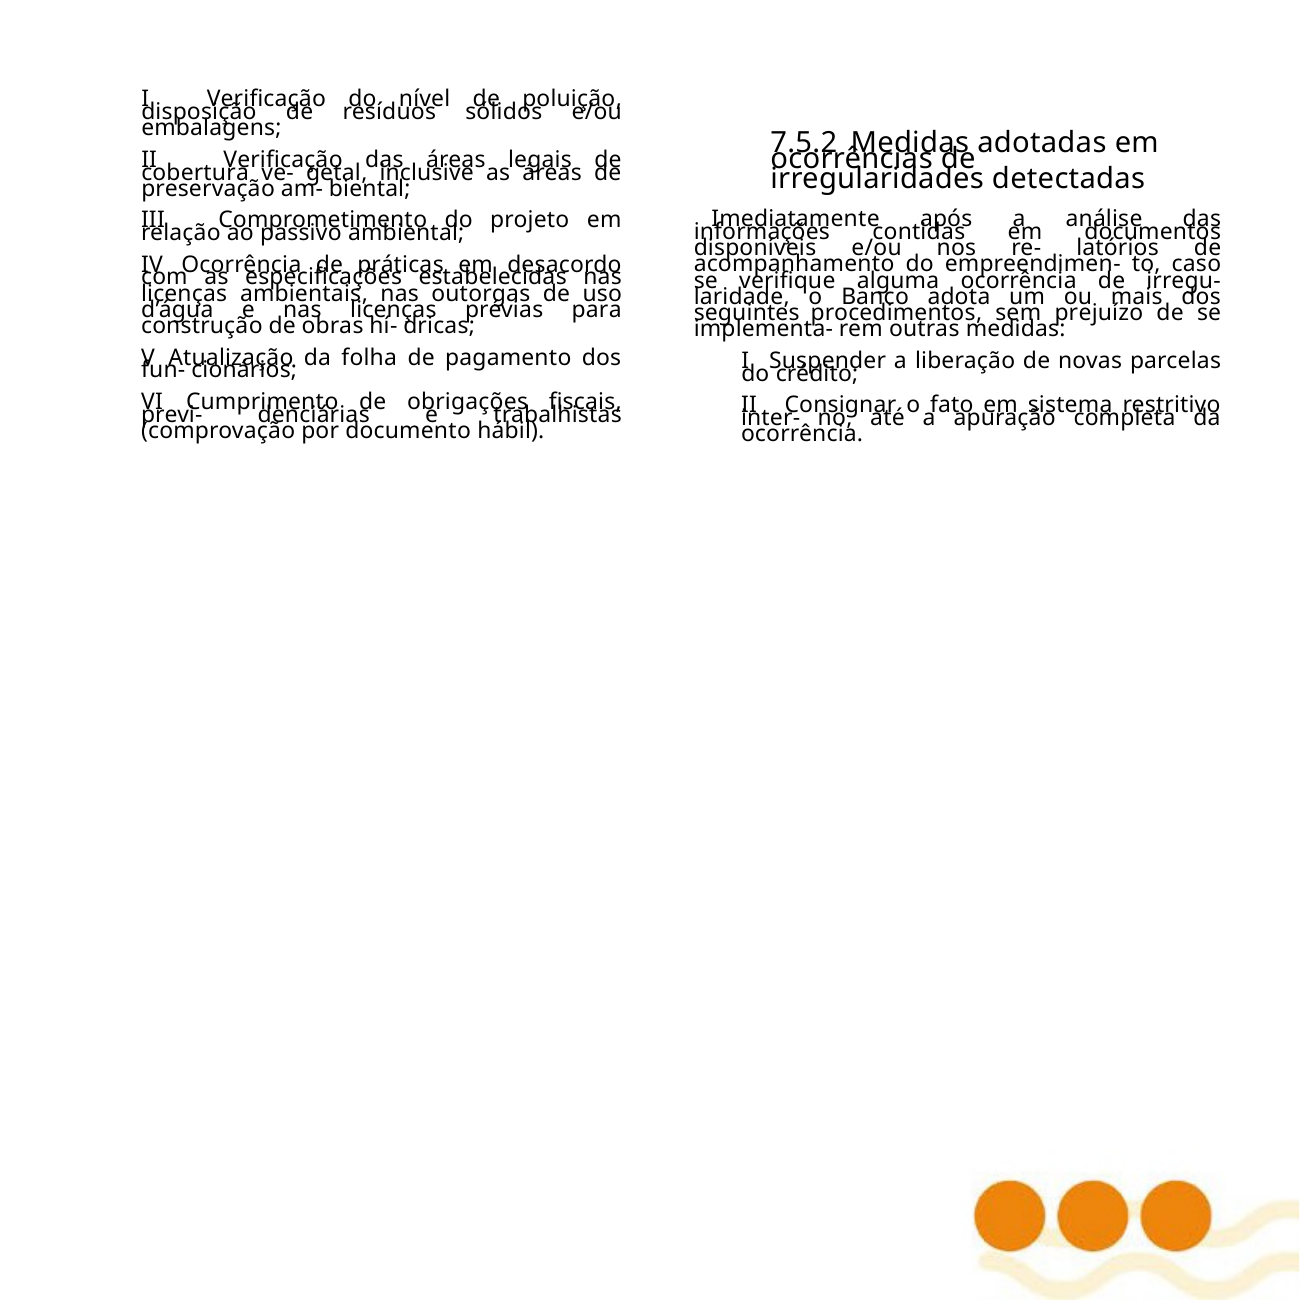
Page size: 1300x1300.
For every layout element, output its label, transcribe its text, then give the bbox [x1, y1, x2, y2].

text Imediatamente após a análise das informações contidas em documentos disponíveis e/ou nos re- latórios de acompanhamento do empreendimen- to, caso se verifique alguma ocorrência de irregu- laridade, o Banco adota um ou mais dos seguintes procedimentos, sem prejuízo de se implementa- rem outras medidas: [693, 214, 1221, 344]
text II Verificação das áreas legais de cobertura ve- getal, inclusive as áreas de preservação am- biental; [141, 154, 621, 203]
text 73 [94, 528, 1191, 562]
text I Verificação do nível de poluição, disposição de resíduos sólidos e/ou embalagens; [141, 94, 622, 142]
text IV Ocorrência de práticas em desacordo com as especificações estabelecidas nas licenças ambientais, nas outorgas de uso d’água e nas licenças prévias para construção de obras hí- dricas; [141, 259, 622, 340]
text I Suspender a liberação de novas parcelas do crédito; [741, 355, 1221, 388]
text V Atualização da folha de pagamento dos fun- cionários; [141, 352, 621, 384]
text VI Cumprimento de obrigações fiscais, previ- denciárias e trabalhistas (comprovação por documento hábil). [141, 396, 621, 445]
text II Consignar o fato em sistema restritivo inter- no, até a apuração completa da ocorrência. [741, 400, 1221, 448]
picture [0, 0, 1300, 1300]
text III Comprometimento do projeto em relação ao passivo ambiental; [141, 215, 621, 247]
text 7.5.2 Medidas adotadas em ocorrências de irregularidades detectadas [770, 137, 1192, 197]
